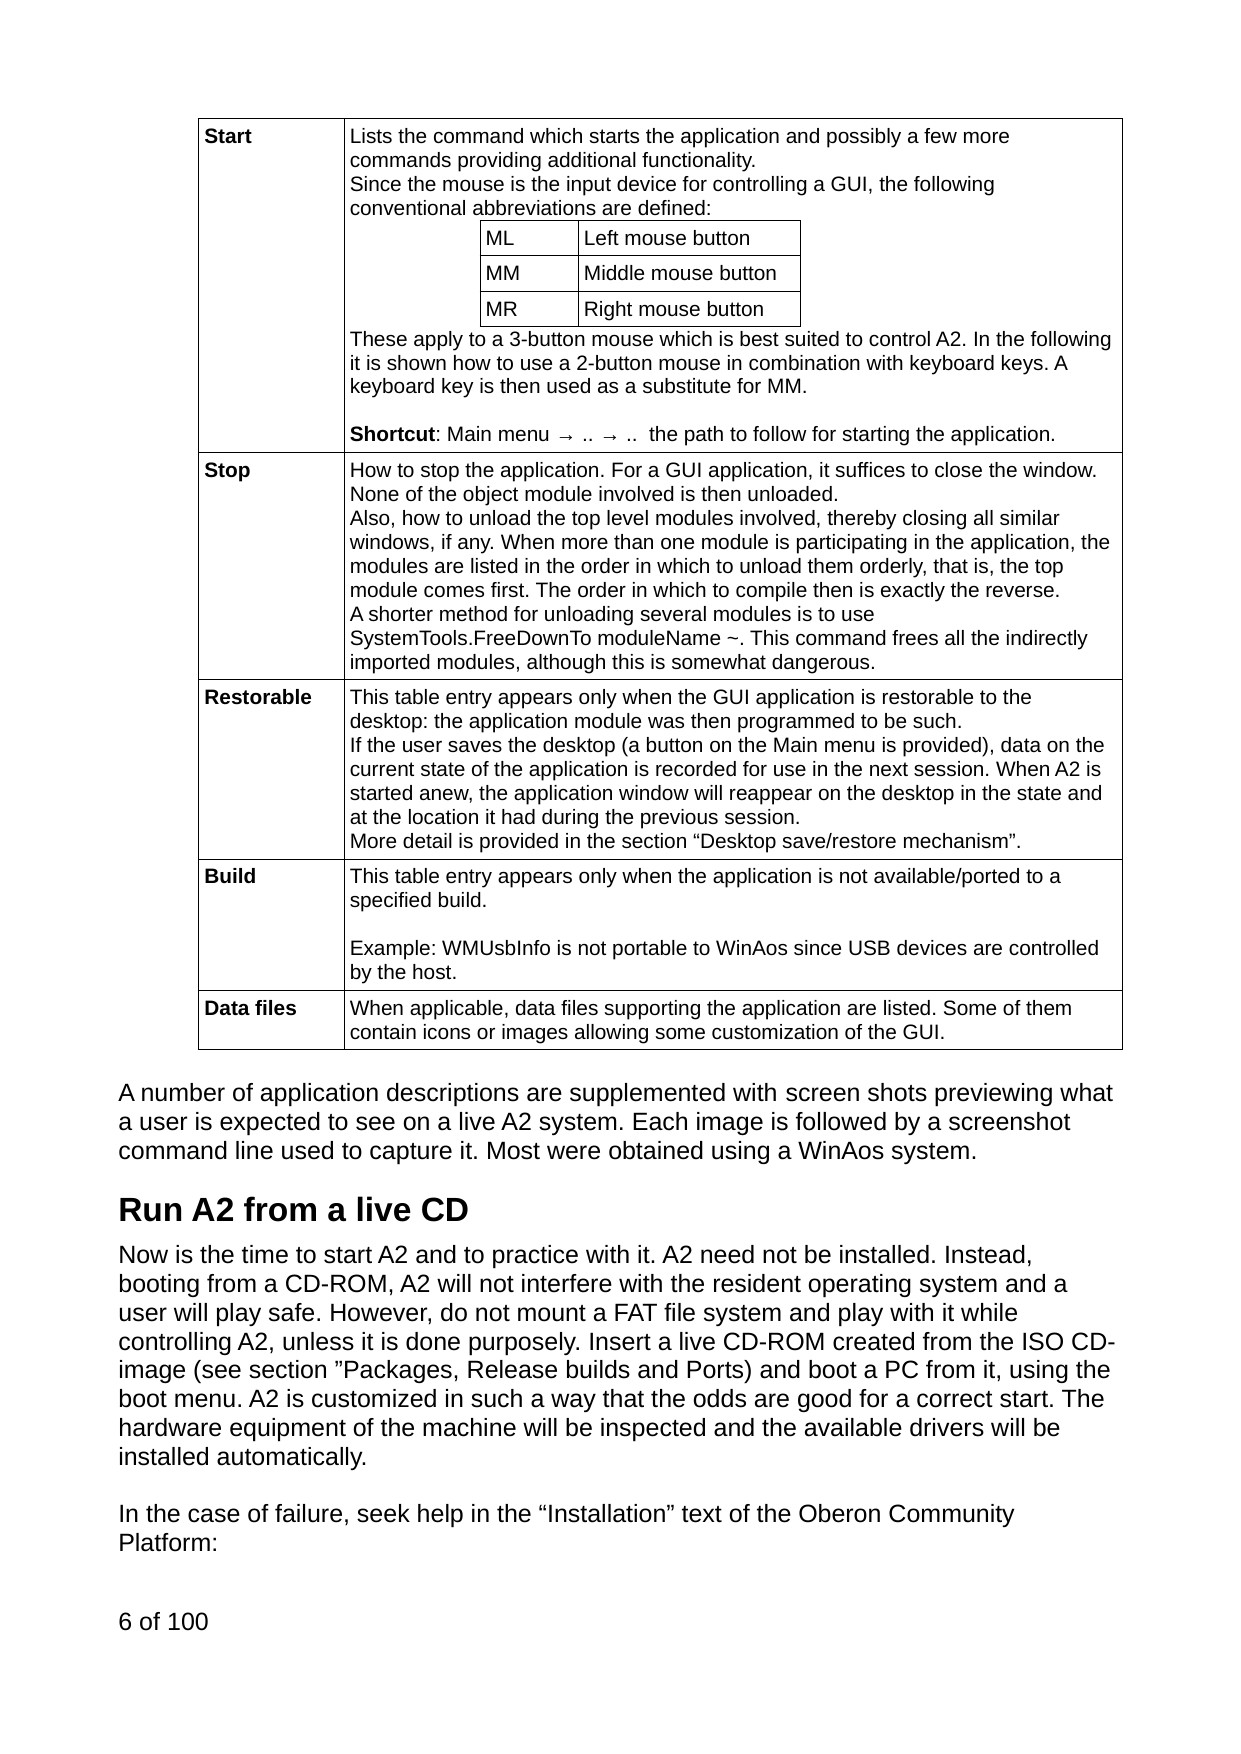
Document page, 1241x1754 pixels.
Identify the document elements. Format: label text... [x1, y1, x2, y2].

table_cell Stop [199, 453, 344, 679]
text A number of application descriptions are supplemented with screen shots previewing what a user is expected to see on a live A2 system. Each image is followed by a screenshot command line used to capture it. Most were obtained using a WinAos system. [118, 1078, 1122, 1164]
subtitle Run A2 from a live CD [118, 1189, 1122, 1228]
table_cell MM [481, 256, 578, 291]
table_header ML [481, 221, 578, 255]
table_cell Start [199, 119, 344, 452]
table_cell Lists the command which starts the application and possibly a few more commands providing additional functionality. Since the mouse is the input device for controlling a GUI, the following conventional abbreviations are defined: These apply to a 3-button mouse which is best suited to control A2. In the following it is shown how to use a 2-button mouse in combination with keyboard keys. A keyboard key is then used as a substitute for MM. Shortcut: Main menu → .. → .. the path to follow for starting the application. [345, 119, 1122, 452]
table_cell Build [199, 860, 344, 990]
table_cell Middle mouse button [579, 256, 800, 291]
table_cell This table entry appears only when the GUI application is restorable to the desktop: the application module was then programmed to be such. If the user saves the desktop (a button on the Main menu is provided), data on the current state of the application is recorded for use in the next session. When A2 is started anew, the application window will reappear on the desktop in the state and at the location it had during the previous session. More detail is provided in the section “Desktop save/restore mechanism”. [345, 680, 1122, 858]
table_cell When applicable, data files supporting the application are listed. Some of them contain icons or images allowing some customization of the GUI. [345, 991, 1122, 1049]
table_cell Right mouse button [579, 292, 800, 326]
table_header Left mouse button [579, 221, 800, 255]
text In the case of failure, seek help in the “Installation” text of the Oberon Community Platform: [118, 1499, 1122, 1557]
table_cell Data files [199, 991, 344, 1049]
table_cell MR [481, 292, 578, 326]
table_cell How to stop the application. For a GUI application, it suffices to close the window. None of the object module involved is then unloaded. Also, how to unload the top level modules involved, thereby closing all similar windows, if any. When more than one module is participating in the application, the modules are listed in the order in which to unload them orderly, that is, the top module comes first. The order in which to compile then is exactly the reverse. A shorter method for unloading several modules is to use SystemTools.FreeDownTo moduleName ~. This command frees all the indirectly imported modules, although this is somewhat dangerous. [345, 453, 1122, 679]
table_cell This table entry appears only when the application is not available/ported to a specified build. Example: WMUsbInfo is not portable to WinAos since USB devices are controlled by the host. [345, 860, 1122, 990]
text Now is the time to start A2 and to practice with it. A2 need not be installed. Instead, booting from a CD-ROM, A2 will not interfere with the resident operating system and a user will play safe. However, do not mount a FAT file system and play with it while controlling A2, unless it is done purposely. Insert a live CD-ROM created from the ISO CD-image (see section ”Packages, Release builds and Ports) and boot a PC from it, using the boot menu. A2 is customized in such a way that the odds are good for a correct start. The hardware equipment of the machine will be inspected and the available drivers will be installed automatically. [118, 1241, 1122, 1471]
table_cell Restorable [199, 680, 344, 858]
